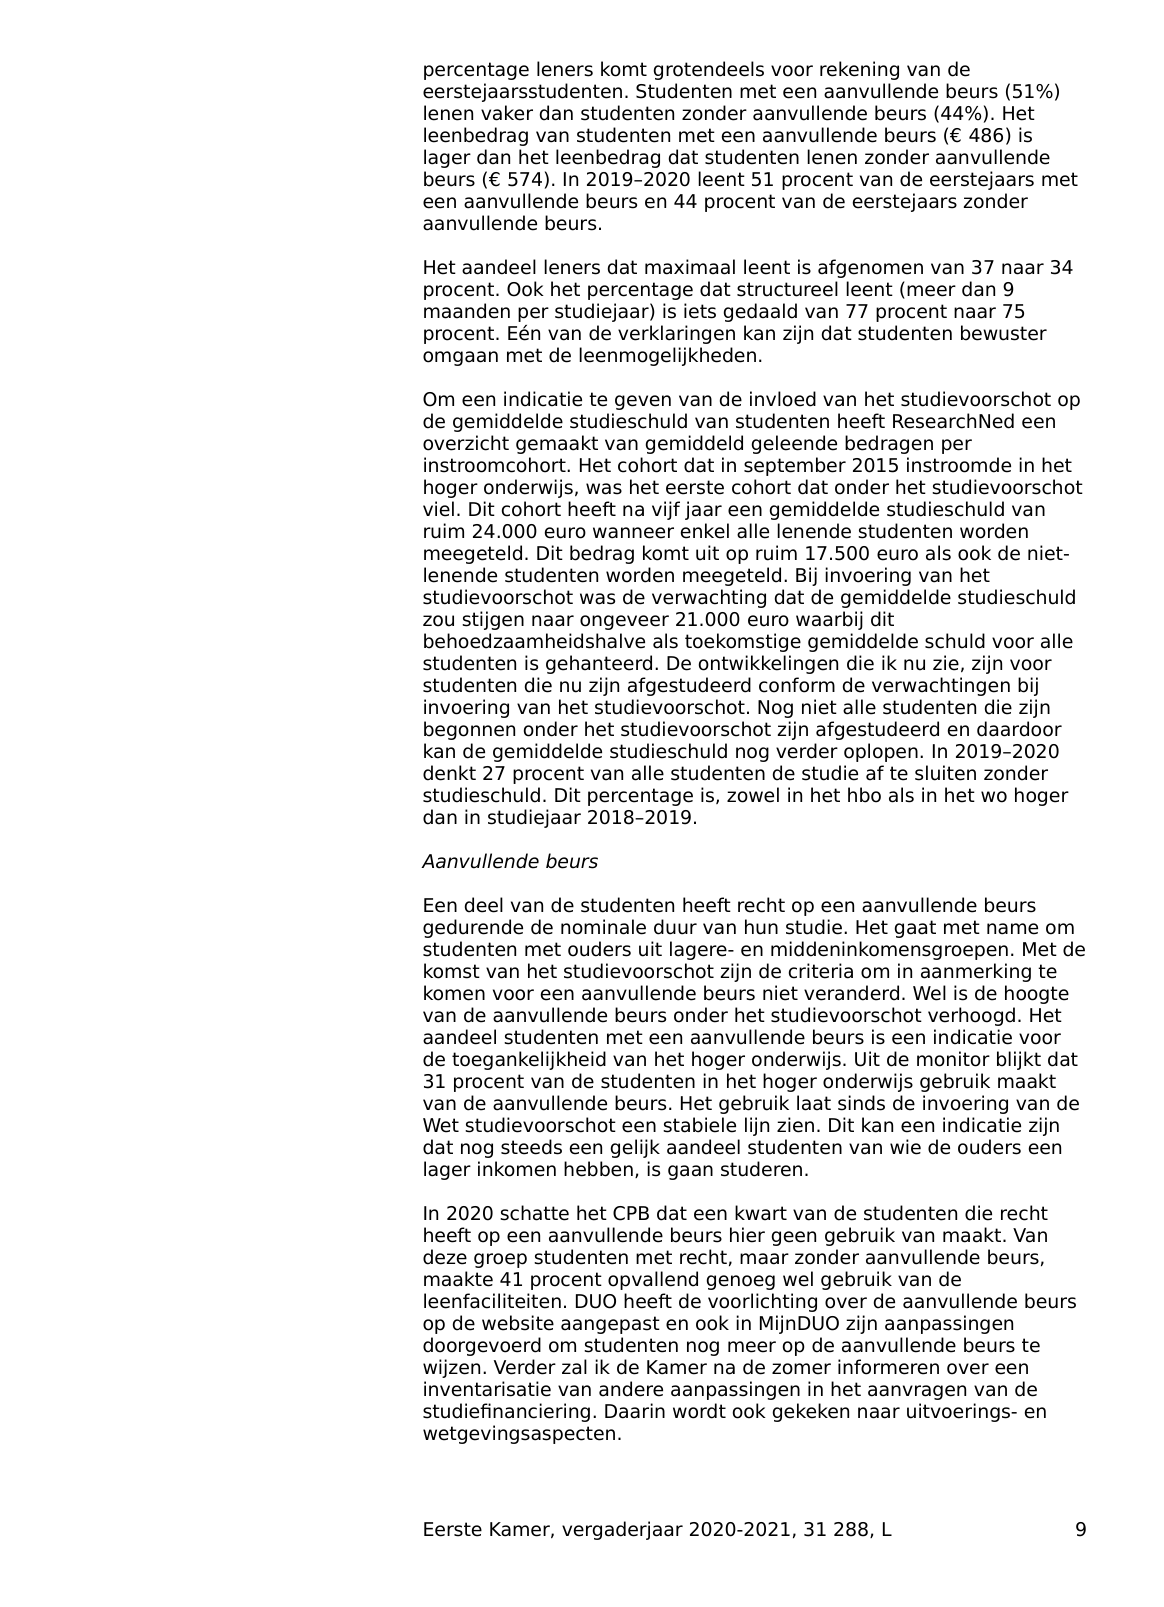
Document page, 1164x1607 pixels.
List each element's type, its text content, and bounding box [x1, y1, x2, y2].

text Om een indicatie te geven van de invloed van het studievoorschot op de gemiddelde studieschuld van studenten heeft ResearchNed een overzicht gemaakt van gemiddeld geleende bedragen per instroomcohort. Het cohort dat in september 2015 instroomde in het hoger onderwijs, was het eerste cohort dat onder het studievoorschot viel. Dit cohort heeft na vijf jaar een gemiddelde studieschuld van ruim 24.000 euro wanneer enkel alle lenende studenten worden meegeteld. Dit bedrag komt uit op ruim 17.500 euro als ook de niet-lenende studenten worden meegeteld. Bij invoering van het studievoorschot was de verwachting dat de gemiddelde studieschuld zou stijgen naar ongeveer 21.000 euro waarbij dit behoedzaamheidshalve als toekomstige gemiddelde schuld voor alle studenten is gehanteerd. De ontwikkelingen die ik nu zie, zijn voor studenten die nu zijn afgestudeerd conform de verwachtingen bij invoering van het studievoorschot. Nog niet alle studenten die zijn begonnen onder het studievoorschot zijn afgestudeerd en daardoor kan de gemiddelde studieschuld nog verder oplopen. In 2019–2020 denkt 27 procent van alle studenten de studie af te sluiten zonder studieschuld. Dit percentage is, zowel in het hbo als in het wo hoger dan in studiejaar 2018–2019. [422, 389, 1087, 829]
subtitle Aanvullende beurs [422, 851, 1087, 873]
text Het aandeel leners dat maximaal leent is afgenomen van 37 naar 34 procent. Ook het percentage dat structureel leent (meer dan 9 maanden per studiejaar) is iets gedaald van 77 procent naar 75 procent. Eén van de verklaringen kan zijn dat studenten bewuster omgaan met de leenmogelijkheden. [422, 257, 1087, 367]
text Een deel van de studenten heeft recht op een aanvullende beurs gedurende de nominale duur van hun studie. Het gaat met name om studenten met ouders uit lagere- en middeninkomensgroepen. Met de komst van het studievoorschot zijn de criteria om in aanmerking te komen voor een aanvullende beurs niet veranderd. Wel is de hoogte van de aanvullende beurs onder het studievoorschot verhoogd. Het aandeel studenten met een aanvullende beurs is een indicatie voor de toegankelijkheid van het hoger onderwijs. Uit de monitor blijkt dat 31 procent van de studenten in het hoger onderwijs gebruik maakt van de aanvullende beurs. Het gebruik laat sinds de invoering van de Wet studievoorschot een stabiele lijn zien. Dit kan een indicatie zijn dat nog steeds een gelijk aandeel studenten van wie de ouders een lager inkomen hebben, is gaan studeren. [422, 895, 1087, 1181]
text percentage leners komt grotendeels voor rekening van de eerstejaarsstudenten. Studenten met een aanvullende beurs (51%) lenen vaker dan studenten zonder aanvullende beurs (44%). Het leenbedrag van studenten met een aanvullende beurs (€ 486) is lager dan het leenbedrag dat studenten lenen zonder aanvullende beurs (€ 574). In 2019–2020 leent 51 procent van de eerstejaars met een aanvullende beurs en 44 procent van de eerstejaars zonder aanvullende beurs. [422, 59, 1087, 235]
text In 2020 schatte het CPB dat een kwart van de studenten die recht heeft op een aanvullende beurs hier geen gebruik van maakt. Van deze groep studenten met recht, maar zonder aanvullende beurs, maakte 41 procent opvallend genoeg wel gebruik van de leenfaciliteiten. DUO heeft de voorlichting over de aanvullende beurs op de website aangepast en ook in MijnDUO zijn aanpassingen doorgevoerd om studenten nog meer op de aanvullende beurs te wijzen. Verder zal ik de Kamer na de zomer informeren over een inventarisatie van andere aanpassingen in het aanvragen van de studiefinanciering. Daarin wordt ook gekeken naar uitvoerings- en wetgevingsaspecten. [422, 1203, 1087, 1445]
